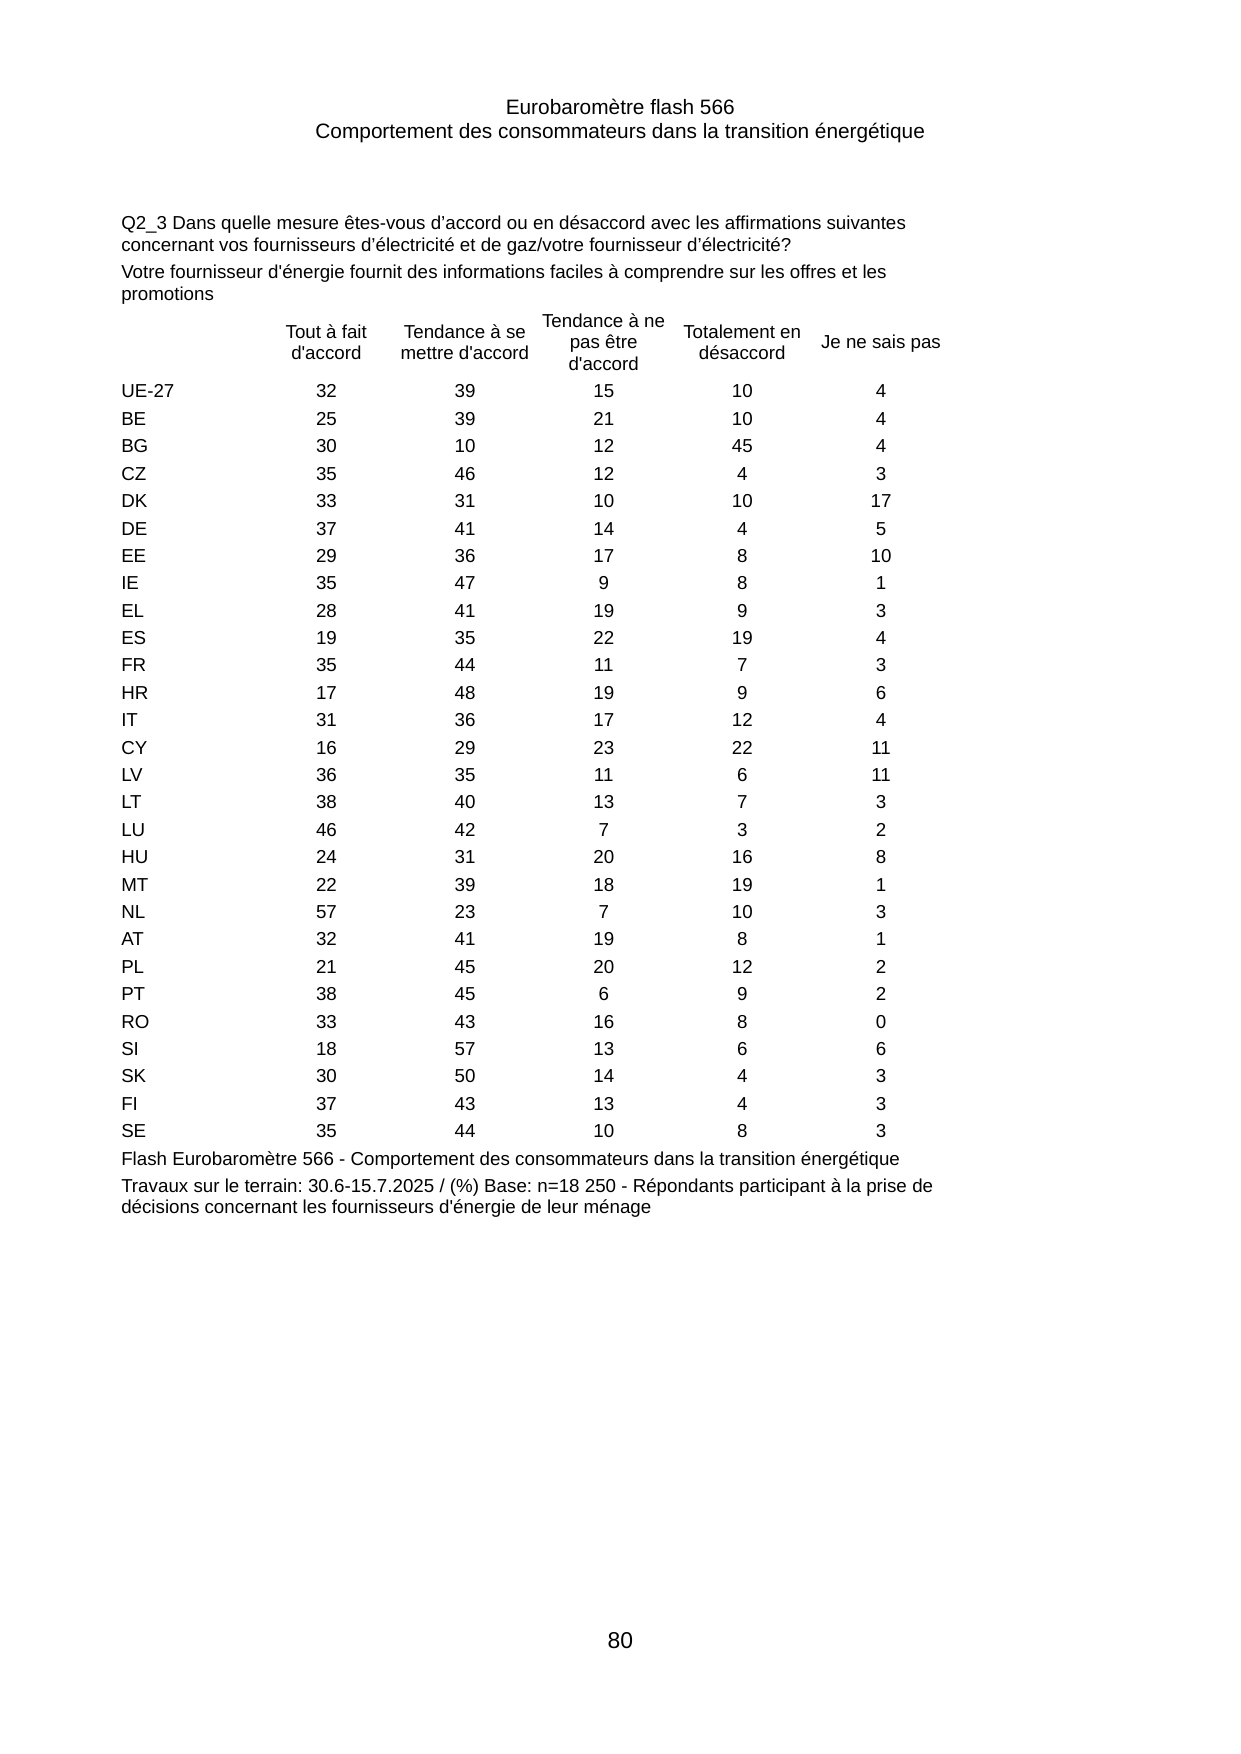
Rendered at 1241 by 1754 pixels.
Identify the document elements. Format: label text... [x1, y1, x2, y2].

table_cell 4 [673, 460, 811, 487]
table_cell 41 [395, 514, 534, 542]
table_cell 3 [811, 1117, 950, 1144]
table_cell Tout à fait d'accord [257, 307, 395, 377]
table_cell 35 [257, 569, 395, 597]
table_cell 35 [257, 460, 395, 487]
table_cell 17 [811, 487, 950, 514]
table_cell 23 [534, 734, 673, 761]
table_cell 39 [395, 871, 534, 898]
table_cell 22 [673, 734, 811, 761]
table_cell 30 [257, 432, 395, 459]
table_cell 20 [534, 843, 673, 871]
table_cell Tendance à ne pas être d'accord [534, 307, 673, 377]
table_cell 19 [257, 624, 395, 651]
table_cell 4 [811, 706, 950, 733]
table_cell 41 [395, 597, 534, 624]
table_cell 3 [811, 460, 950, 487]
table_cell 7 [673, 651, 811, 679]
table_cell 4 [673, 1090, 811, 1117]
table_cell 10 [534, 1117, 673, 1144]
table_cell 29 [395, 734, 534, 761]
table_cell 25 [257, 405, 395, 432]
table_cell LT [118, 788, 257, 816]
table_cell 22 [534, 624, 673, 651]
table_cell 12 [534, 432, 673, 459]
table_cell 6 [673, 761, 811, 788]
table_cell 4 [811, 405, 950, 432]
table_cell 32 [257, 925, 395, 953]
table_cell 43 [395, 1008, 534, 1035]
table_cell 19 [534, 597, 673, 624]
table_cell IE [118, 569, 257, 597]
table_cell 2 [811, 980, 950, 1007]
table_cell 17 [534, 542, 673, 569]
table_cell 10 [673, 487, 811, 514]
table_cell 3 [673, 816, 811, 843]
table_cell 10 [811, 542, 950, 569]
table_cell 44 [395, 1117, 534, 1144]
table_cell 3 [811, 597, 950, 624]
table_cell 8 [673, 542, 811, 569]
table_cell 29 [257, 542, 395, 569]
table_cell SI [118, 1035, 257, 1062]
table_cell 40 [395, 788, 534, 816]
table_cell 35 [395, 624, 534, 651]
table_cell 16 [673, 843, 811, 871]
table_cell 7 [534, 898, 673, 925]
table_cell 4 [811, 624, 950, 651]
table_cell 7 [673, 788, 811, 816]
table_cell 36 [257, 761, 395, 788]
table_cell 57 [395, 1035, 534, 1062]
table_cell 28 [257, 597, 395, 624]
table_cell 38 [257, 788, 395, 816]
table_cell AT [118, 925, 257, 953]
table_cell 10 [534, 487, 673, 514]
table_cell 1 [811, 569, 950, 597]
table_cell IT [118, 706, 257, 733]
table_cell 13 [534, 1035, 673, 1062]
table_cell 30 [257, 1062, 395, 1090]
table_cell 9 [673, 679, 811, 706]
table_cell 31 [257, 706, 395, 733]
table_cell FI [118, 1090, 257, 1117]
table_cell 3 [811, 651, 950, 679]
table_cell 12 [673, 706, 811, 733]
table_cell BE [118, 405, 257, 432]
table_cell 39 [395, 378, 534, 405]
table_cell 57 [257, 898, 395, 925]
table_cell 11 [811, 734, 950, 761]
table_cell 14 [534, 514, 673, 542]
table_cell 10 [395, 432, 534, 459]
table_cell 31 [395, 487, 534, 514]
table_cell 41 [395, 925, 534, 953]
table_cell 3 [811, 1090, 950, 1117]
table_cell 20 [534, 953, 673, 980]
table_header Q2_3 Dans quelle mesure êtes-vous d’accord ou en désaccord avec les affirmations suivantes concernant vos fournisseurs d’électricité et de gaz/votre fournisseur d’électricité? [118, 209, 950, 258]
table_cell 4 [673, 514, 811, 542]
table_cell 2 [811, 816, 950, 843]
table_cell HU [118, 843, 257, 871]
table_cell 47 [395, 569, 534, 597]
table_cell 13 [534, 1090, 673, 1117]
table_cell 8 [673, 925, 811, 953]
table_cell 33 [257, 1008, 395, 1035]
table_cell LU [118, 816, 257, 843]
table_cell 3 [811, 788, 950, 816]
table_cell DK [118, 487, 257, 514]
table_cell 31 [395, 843, 534, 871]
table_cell 45 [673, 432, 811, 459]
table_cell 12 [673, 953, 811, 980]
table_cell 23 [395, 898, 534, 925]
table_cell SE [118, 1117, 257, 1144]
table_cell 45 [395, 953, 534, 980]
table_cell 48 [395, 679, 534, 706]
table_cell 7 [534, 816, 673, 843]
table_cell ES [118, 624, 257, 651]
table_cell 19 [534, 925, 673, 953]
table_cell 38 [257, 980, 395, 1007]
table_cell 45 [395, 980, 534, 1007]
table_cell 18 [257, 1035, 395, 1062]
table_cell 18 [534, 871, 673, 898]
table_cell HR [118, 679, 257, 706]
table_cell SK [118, 1062, 257, 1090]
table_cell EL [118, 597, 257, 624]
table_cell Flash Eurobaromètre 566 - Comportement des consommateurs dans la transition énergétique [118, 1145, 950, 1172]
table_cell 1 [811, 925, 950, 953]
table_cell 33 [257, 487, 395, 514]
table_cell PT [118, 980, 257, 1007]
table_cell 43 [395, 1090, 534, 1117]
table_cell 16 [534, 1008, 673, 1035]
table_cell 4 [673, 1062, 811, 1090]
table_cell Je ne sais pas [811, 307, 950, 377]
table_cell 10 [673, 405, 811, 432]
table_cell 37 [257, 1090, 395, 1117]
table_cell 39 [395, 405, 534, 432]
table_cell Travaux sur le terrain: 30.6-15.7.2025 / (%) Base: n=18 250 - Répondants participant à la prise de décisions concernant les fournisseurs d'énergie de leur ménage [118, 1172, 950, 1221]
table_cell 9 [673, 597, 811, 624]
table_cell 19 [534, 679, 673, 706]
table_cell 37 [257, 514, 395, 542]
table_cell 4 [811, 432, 950, 459]
table_cell 8 [673, 1008, 811, 1035]
table_cell 17 [534, 706, 673, 733]
table_cell 11 [534, 761, 673, 788]
table_cell 3 [811, 1062, 950, 1090]
table_cell DE [118, 514, 257, 542]
table_cell PL [118, 953, 257, 980]
table_cell FR [118, 651, 257, 679]
table_cell 36 [395, 542, 534, 569]
table_cell 17 [257, 679, 395, 706]
table_cell 10 [673, 378, 811, 405]
table_cell [118, 307, 257, 377]
table_cell UE-27 [118, 378, 257, 405]
table_cell BG [118, 432, 257, 459]
table_cell 0 [811, 1008, 950, 1035]
table_cell Totalement en désaccord [673, 307, 811, 377]
table_cell 8 [673, 569, 811, 597]
table_cell 19 [673, 624, 811, 651]
table_cell 12 [534, 460, 673, 487]
table_cell 4 [811, 378, 950, 405]
table_cell 32 [257, 378, 395, 405]
table_cell 15 [534, 378, 673, 405]
table_cell Votre fournisseur d'énergie fournit des informations faciles à comprendre sur les offres et les promotions [118, 258, 950, 307]
table_cell LV [118, 761, 257, 788]
table_cell EE [118, 542, 257, 569]
table_cell 35 [395, 761, 534, 788]
table_cell 22 [257, 871, 395, 898]
table_cell 46 [395, 460, 534, 487]
table_cell CZ [118, 460, 257, 487]
table_cell 6 [673, 1035, 811, 1062]
table_cell 46 [257, 816, 395, 843]
table_cell 35 [257, 1117, 395, 1144]
table_cell 11 [811, 761, 950, 788]
table_cell 9 [673, 980, 811, 1007]
table_cell 3 [811, 898, 950, 925]
table_cell 16 [257, 734, 395, 761]
table_cell 8 [811, 843, 950, 871]
table_cell 9 [534, 569, 673, 597]
table_cell MT [118, 871, 257, 898]
table_cell 8 [673, 1117, 811, 1144]
table_cell Tendance à se mettre d'accord [395, 307, 534, 377]
table_cell NL [118, 898, 257, 925]
table_cell 35 [257, 651, 395, 679]
table_cell CY [118, 734, 257, 761]
table_cell 24 [257, 843, 395, 871]
table_cell 2 [811, 953, 950, 980]
table_cell 50 [395, 1062, 534, 1090]
table_cell 5 [811, 514, 950, 542]
table_cell 36 [395, 706, 534, 733]
table_cell 1 [811, 871, 950, 898]
table_cell 10 [673, 898, 811, 925]
table_cell RO [118, 1008, 257, 1035]
table_cell 14 [534, 1062, 673, 1090]
table_cell 6 [811, 1035, 950, 1062]
table_cell 44 [395, 651, 534, 679]
table_cell 6 [534, 980, 673, 1007]
table_cell 11 [534, 651, 673, 679]
table_cell 6 [811, 679, 950, 706]
table_cell 19 [673, 871, 811, 898]
table_cell 13 [534, 788, 673, 816]
table_cell 21 [534, 405, 673, 432]
table_cell 21 [257, 953, 395, 980]
table_cell 42 [395, 816, 534, 843]
